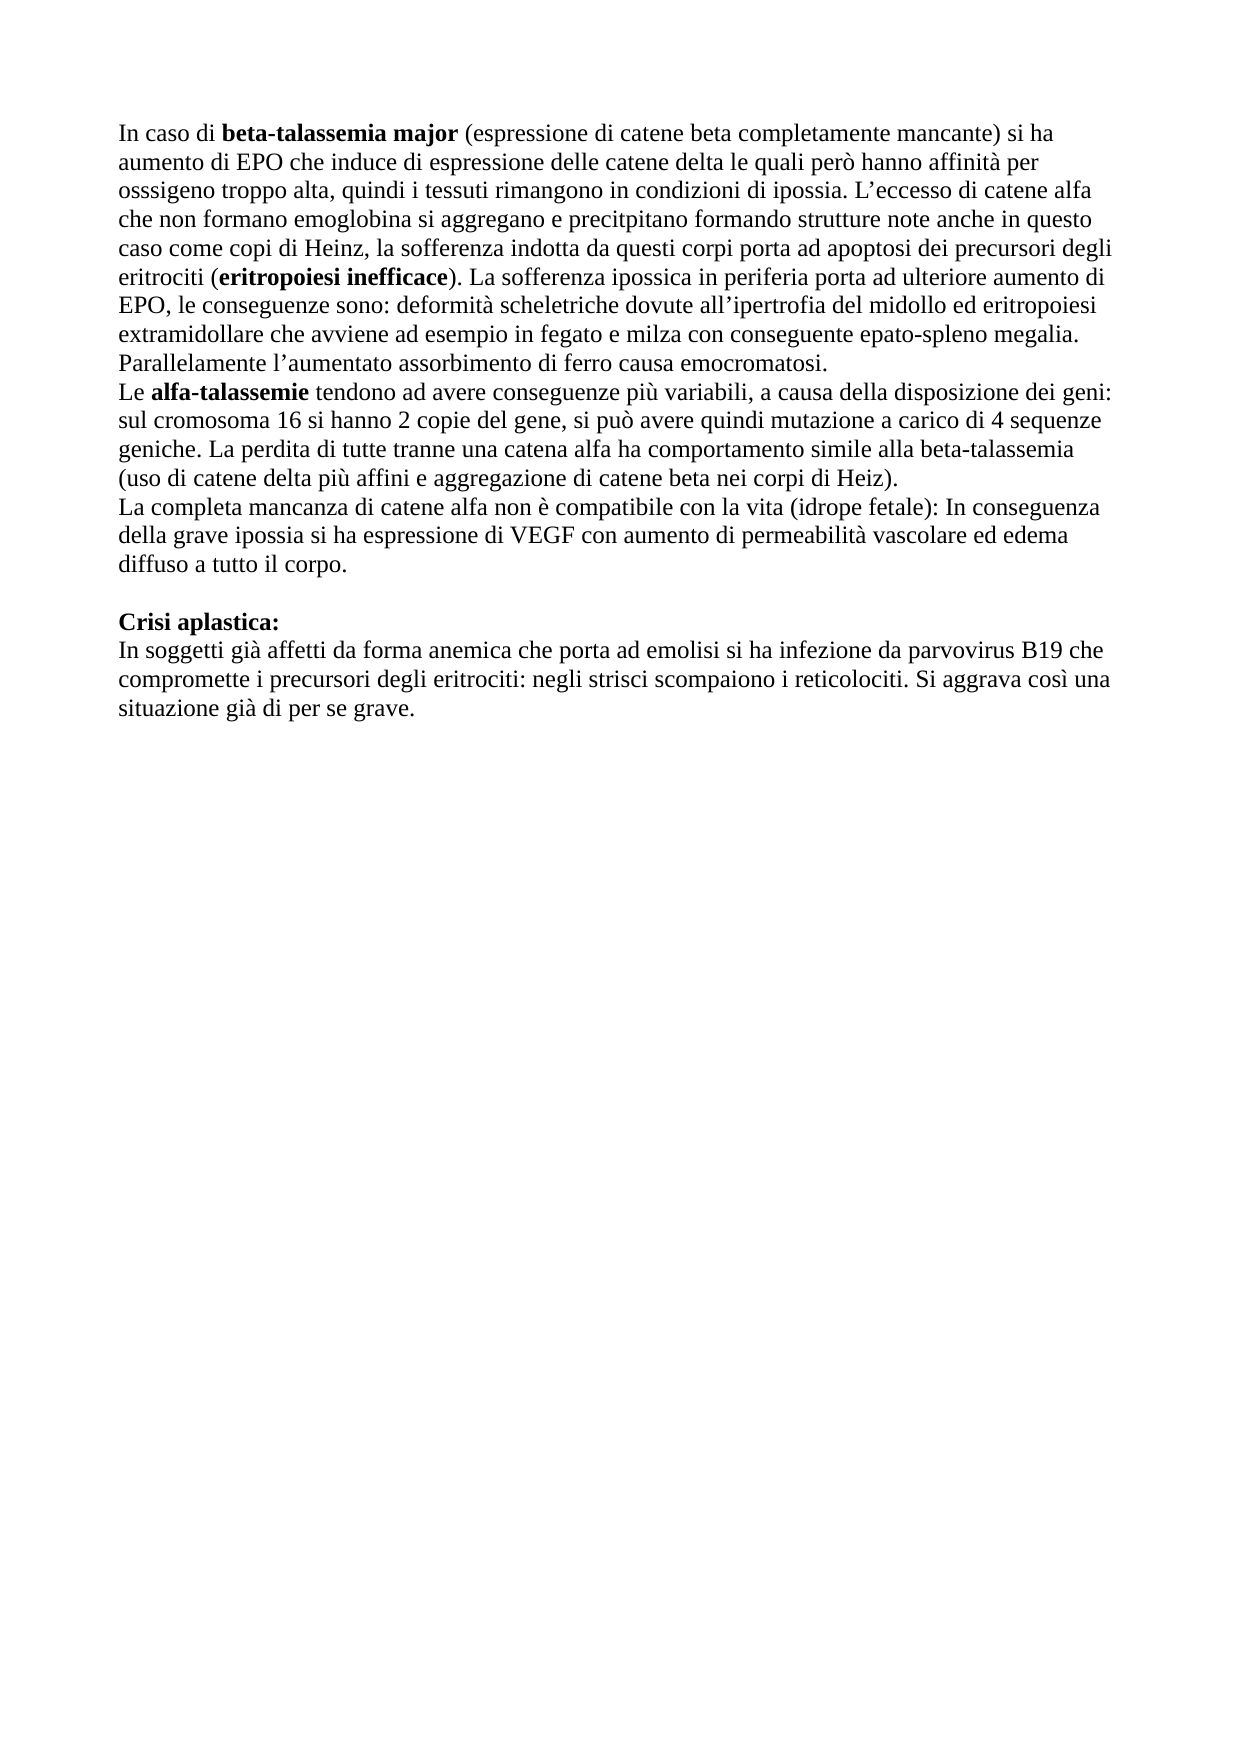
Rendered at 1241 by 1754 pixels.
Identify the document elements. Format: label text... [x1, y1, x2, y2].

text In caso di beta-talassemia major (espressione di catene beta completamente mancante) si ha aumento di EPO che induce di espressione delle catene delta le quali però hanno affinità per osssigeno troppo alta, quindi i tessuti rimangono in condizioni di ipossia. L’eccesso di catene alfa che non formano emoglobina si aggregano e precitpitano formando strutture note anche in questo caso come copi di Heinz, la sofferenza indotta da questi corpi porta ad apoptosi dei precursori degli eritrociti (eritropoiesi inefficace). La sofferenza ipossica in periferia porta ad ulteriore aumento di EPO, le conseguenze sono: deformità scheletriche dovute all’ipertrofia del midollo ed eritropoiesi extramidollare che avviene ad esempio in fegato e milza con conseguente epato-spleno megalia. Parallelamente l’aumentato assorbimento di ferro causa emocromatosi. [118, 118, 1122, 377]
text In soggetti già affetti da forma anemica che porta ad emolisi si ha infezione da parvovirus B19 che compromette i precursori degli eritrociti: negli strisci scompaiono i reticolociti. Si aggrava così una situazione già di per se grave. [118, 636, 1122, 722]
text La completa mancanza di catene alfa non è compatibile con la vita (idrope fetale): In conseguenza della grave ipossia si ha espressione di VEGF con aumento di permeabilità vascolare ed edema diffuso a tutto il corpo. [118, 492, 1122, 578]
text Crisi aplastica: [118, 607, 1122, 636]
text Le alfa-talassemie tendono ad avere conseguenze più variabili, a causa della disposizione dei geni: sul cromosoma 16 si hanno 2 copie del gene, si può avere quindi mutazione a carico di 4 sequenze geniche. La perdita di tutte tranne una catena alfa ha comportamento simile alla beta-talassemia (uso di catene delta più affini e aggregazione di catene beta nei corpi di Heiz). [118, 377, 1122, 492]
